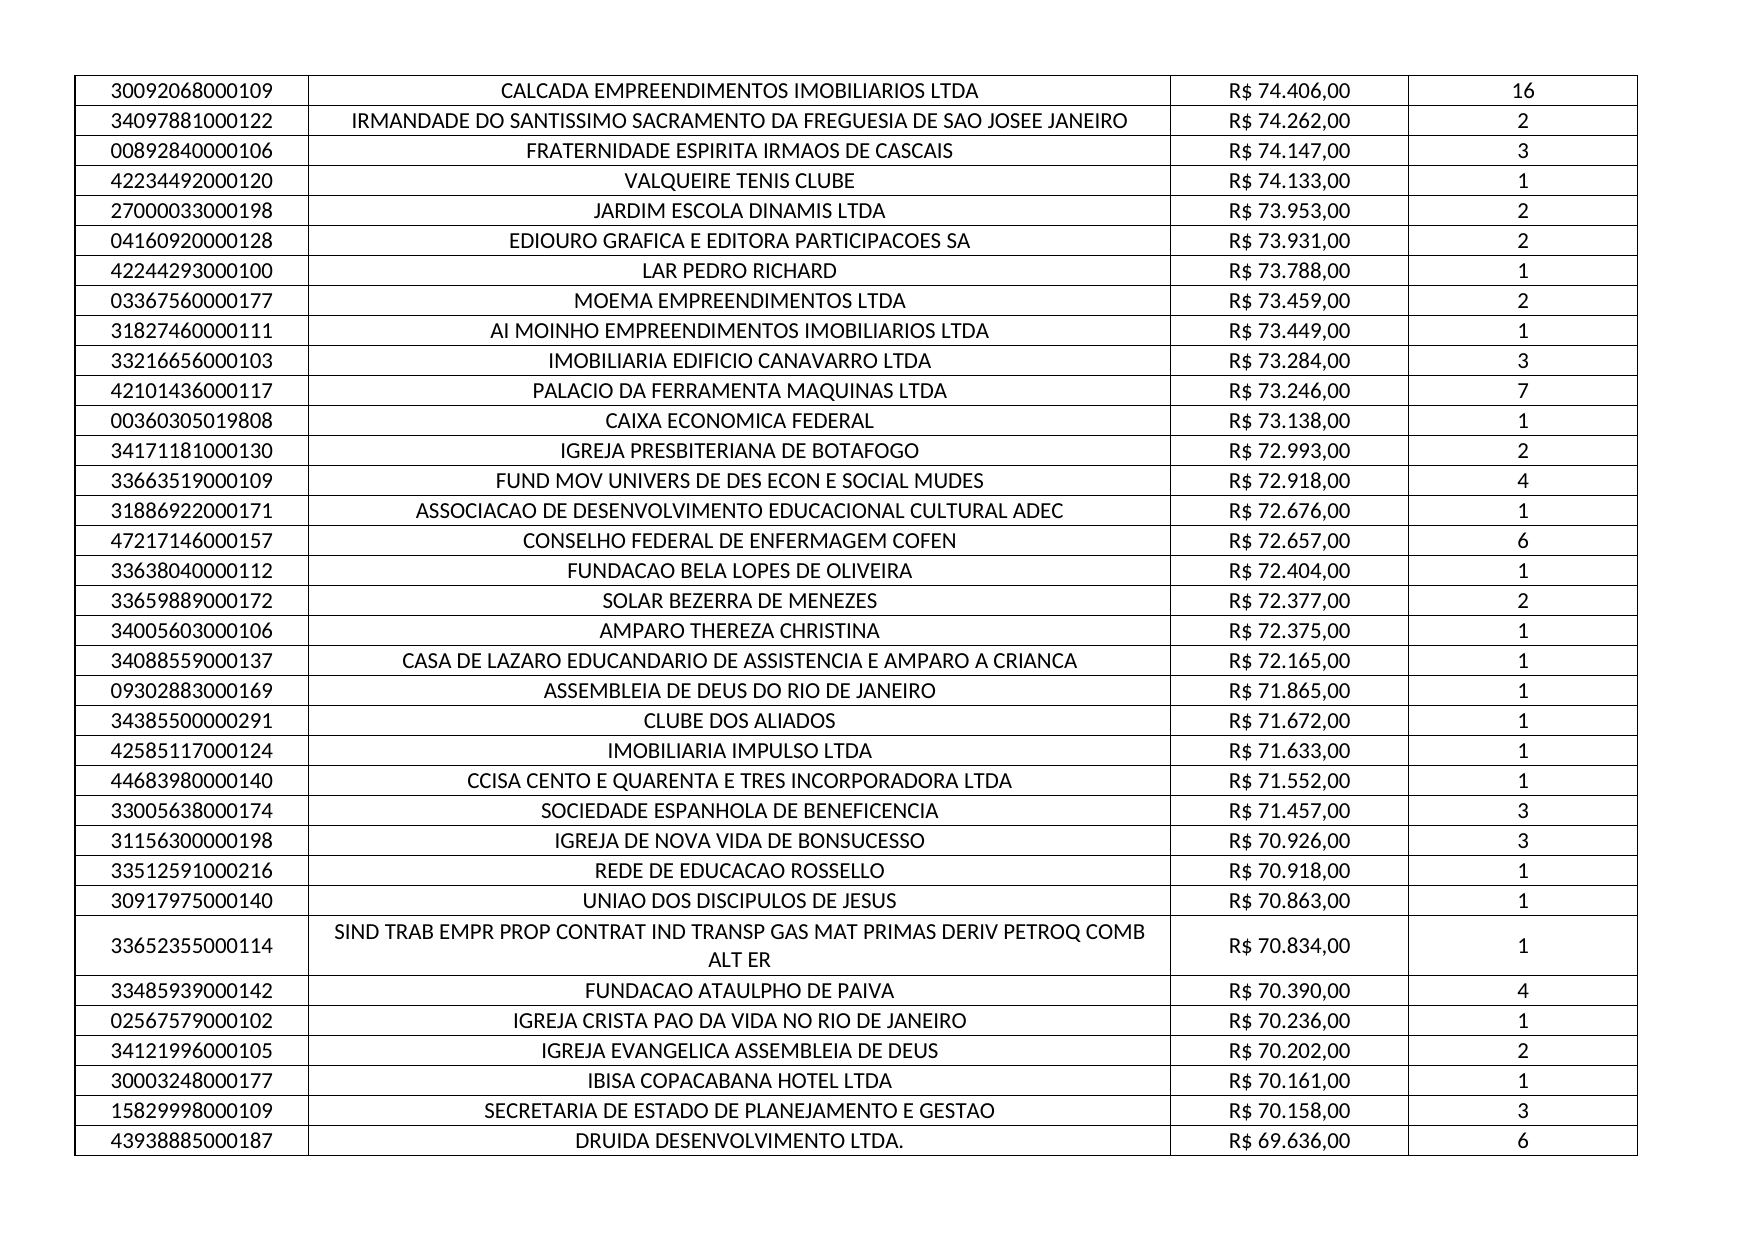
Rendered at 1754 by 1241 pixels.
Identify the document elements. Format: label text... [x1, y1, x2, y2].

table_cell VALQUEIRE TENIS CLUBE [309, 166, 1170, 195]
table_cell 34121996000105 [76, 1036, 308, 1065]
table_cell 2 [1409, 1036, 1637, 1065]
table_cell R$ 72.404,00 [1171, 556, 1408, 585]
table_cell IGREJA EVANGELICA ASSEMBLEIA DE DEUS [309, 1036, 1170, 1065]
table_cell 02567579000102 [76, 1006, 308, 1035]
table_cell CASA DE LAZARO EDUCANDARIO DE ASSISTENCIA E AMPARO A CRIANCA [309, 646, 1170, 675]
table_cell 34005603000106 [76, 616, 308, 645]
table_cell 1 [1409, 646, 1637, 675]
table_cell 1 [1409, 916, 1637, 975]
table_cell SOLAR BEZERRA DE MENEZES [309, 586, 1170, 615]
table_cell 4 [1409, 466, 1637, 495]
table_cell 27000033000198 [76, 196, 308, 225]
table_cell IRMANDADE DO SANTISSIMO SACRAMENTO DA FREGUESIA DE SAO JOSEE JANEIRO [309, 106, 1170, 135]
table_cell 6 [1409, 1126, 1637, 1155]
table_cell 6 [1409, 526, 1637, 555]
table_cell 34088559000137 [76, 646, 308, 675]
table_cell MOEMA EMPREENDIMENTOS LTDA [309, 286, 1170, 315]
table_cell 33652355000114 [76, 916, 308, 975]
table_cell 1 [1409, 886, 1637, 915]
table_cell 09302883000169 [76, 676, 308, 705]
table_cell SOCIEDADE ESPANHOLA DE BENEFICENCIA [309, 796, 1170, 825]
table_cell CLUBE DOS ALIADOS [309, 706, 1170, 735]
table_cell R$ 72.918,00 [1171, 466, 1408, 495]
table_cell R$ 74.147,00 [1171, 136, 1408, 165]
table_cell 42585117000124 [76, 736, 308, 765]
table_cell REDE DE EDUCACAO ROSSELLO [309, 856, 1170, 885]
table_cell R$ 71.672,00 [1171, 706, 1408, 735]
table_cell R$ 73.246,00 [1171, 376, 1408, 405]
table_cell ASSEMBLEIA DE DEUS DO RIO DE JANEIRO [309, 676, 1170, 705]
table_cell R$ 72.657,00 [1171, 526, 1408, 555]
table_cell 2 [1409, 436, 1637, 465]
table_cell 1 [1409, 706, 1637, 735]
table_cell 33663519000109 [76, 466, 308, 495]
table_cell R$ 71.865,00 [1171, 676, 1408, 705]
table_cell R$ 74.262,00 [1171, 106, 1408, 135]
table_cell R$ 72.375,00 [1171, 616, 1408, 645]
table_cell 1 [1409, 766, 1637, 795]
table_cell R$ 73.788,00 [1171, 256, 1408, 285]
table_cell R$ 70.161,00 [1171, 1066, 1408, 1095]
table_cell 33005638000174 [76, 796, 308, 825]
table_cell 15829998000109 [76, 1096, 308, 1125]
table_cell R$ 74.406,00 [1171, 76, 1408, 105]
table_cell 1 [1409, 496, 1637, 525]
table_cell 1 [1409, 856, 1637, 885]
table_cell 30003248000177 [76, 1066, 308, 1095]
table_cell LAR PEDRO RICHARD [309, 256, 1170, 285]
table_cell R$ 70.236,00 [1171, 1006, 1408, 1035]
table_cell 3 [1409, 796, 1637, 825]
table_cell 1 [1409, 406, 1637, 435]
table_cell 33659889000172 [76, 586, 308, 615]
table_cell 3 [1409, 1096, 1637, 1125]
table_cell 34097881000122 [76, 106, 308, 135]
table_cell R$ 70.834,00 [1171, 916, 1408, 975]
table_cell IGREJA CRISTA PAO DA VIDA NO RIO DE JANEIRO [309, 1006, 1170, 1035]
table_cell R$ 70.918,00 [1171, 856, 1408, 885]
table_cell R$ 71.457,00 [1171, 796, 1408, 825]
table_cell 3 [1409, 136, 1637, 165]
table_cell 2 [1409, 586, 1637, 615]
table_cell 34171181000130 [76, 436, 308, 465]
table_cell R$ 70.926,00 [1171, 826, 1408, 855]
table_cell 1 [1409, 616, 1637, 645]
table_cell FUND MOV UNIVERS DE DES ECON E SOCIAL MUDES [309, 466, 1170, 495]
table_cell 42101436000117 [76, 376, 308, 405]
table_cell R$ 71.552,00 [1171, 766, 1408, 795]
table_cell 30092068000109 [76, 76, 308, 105]
table_cell 2 [1409, 226, 1637, 255]
table_cell 1 [1409, 316, 1637, 345]
table_cell AMPARO THEREZA CHRISTINA [309, 616, 1170, 645]
table_cell FUNDACAO ATAULPHO DE PAIVA [309, 976, 1170, 1005]
table_cell 43938885000187 [76, 1126, 308, 1155]
table_cell 30917975000140 [76, 886, 308, 915]
table_cell 31156300000198 [76, 826, 308, 855]
table_cell R$ 70.863,00 [1171, 886, 1408, 915]
table_cell UNIAO DOS DISCIPULOS DE JESUS [309, 886, 1170, 915]
table_cell R$ 73.138,00 [1171, 406, 1408, 435]
table_cell R$ 70.202,00 [1171, 1036, 1408, 1065]
table_cell 16 [1409, 76, 1637, 105]
table_cell 42244293000100 [76, 256, 308, 285]
table_cell 00360305019808 [76, 406, 308, 435]
table_cell 33512591000216 [76, 856, 308, 885]
table_cell R$ 70.158,00 [1171, 1096, 1408, 1125]
table_cell 1 [1409, 676, 1637, 705]
table_cell 1 [1409, 1006, 1637, 1035]
table_cell SIND TRAB EMPR PROP CONTRAT IND TRANSP GAS MAT PRIMAS DERIV PETROQ COMB ALT ER [309, 916, 1170, 975]
table_cell 2 [1409, 286, 1637, 315]
table_cell 7 [1409, 376, 1637, 405]
table_cell 3 [1409, 346, 1637, 375]
table_cell 3 [1409, 826, 1637, 855]
table_cell 2 [1409, 196, 1637, 225]
table_cell AI MOINHO EMPREENDIMENTOS IMOBILIARIOS LTDA [309, 316, 1170, 345]
table_cell 44683980000140 [76, 766, 308, 795]
table_cell R$ 69.636,00 [1171, 1126, 1408, 1155]
table_cell 1 [1409, 736, 1637, 765]
table_cell JARDIM ESCOLA DINAMIS LTDA [309, 196, 1170, 225]
table_cell 42234492000120 [76, 166, 308, 195]
table_cell IMOBILIARIA IMPULSO LTDA [309, 736, 1170, 765]
table_cell SECRETARIA DE ESTADO DE PLANEJAMENTO E GESTAO [309, 1096, 1170, 1125]
table_cell 1 [1409, 256, 1637, 285]
table_cell R$ 72.165,00 [1171, 646, 1408, 675]
table_cell 04160920000128 [76, 226, 308, 255]
table_cell 1 [1409, 1066, 1637, 1095]
table_cell R$ 70.390,00 [1171, 976, 1408, 1005]
table_cell 33485939000142 [76, 976, 308, 1005]
table_cell R$ 73.931,00 [1171, 226, 1408, 255]
table_cell FUNDACAO BELA LOPES DE OLIVEIRA [309, 556, 1170, 585]
table_cell FRATERNIDADE ESPIRITA IRMAOS DE CASCAIS [309, 136, 1170, 165]
table_cell IBISA COPACABANA HOTEL LTDA [309, 1066, 1170, 1095]
table_cell CCISA CENTO E QUARENTA E TRES INCORPORADORA LTDA [309, 766, 1170, 795]
table_cell R$ 72.993,00 [1171, 436, 1408, 465]
table_cell 47217146000157 [76, 526, 308, 555]
table_cell 1 [1409, 166, 1637, 195]
table_cell 2 [1409, 106, 1637, 135]
table_cell 1 [1409, 556, 1637, 585]
table_cell ASSOCIACAO DE DESENVOLVIMENTO EDUCACIONAL CULTURAL ADEC [309, 496, 1170, 525]
table_cell R$ 72.676,00 [1171, 496, 1408, 525]
table_cell R$ 73.284,00 [1171, 346, 1408, 375]
table_cell R$ 73.449,00 [1171, 316, 1408, 345]
table_cell 33216656000103 [76, 346, 308, 375]
table_cell R$ 73.953,00 [1171, 196, 1408, 225]
table_cell DRUIDA DESENVOLVIMENTO LTDA. [309, 1126, 1170, 1155]
table_cell 4 [1409, 976, 1637, 1005]
table_cell IMOBILIARIA EDIFICIO CANAVARRO LTDA [309, 346, 1170, 375]
table_cell 34385500000291 [76, 706, 308, 735]
table_cell R$ 71.633,00 [1171, 736, 1408, 765]
table_cell 00892840000106 [76, 136, 308, 165]
table_cell CAIXA ECONOMICA FEDERAL [309, 406, 1170, 435]
table_cell PALACIO DA FERRAMENTA MAQUINAS LTDA [309, 376, 1170, 405]
table_cell R$ 73.459,00 [1171, 286, 1408, 315]
table_cell CALCADA EMPREENDIMENTOS IMOBILIARIOS LTDA [309, 76, 1170, 105]
table_cell 33638040000112 [76, 556, 308, 585]
table_cell CONSELHO FEDERAL DE ENFERMAGEM COFEN [309, 526, 1170, 555]
table_cell R$ 72.377,00 [1171, 586, 1408, 615]
table_cell 03367560000177 [76, 286, 308, 315]
table_cell IGREJA DE NOVA VIDA DE BONSUCESSO [309, 826, 1170, 855]
table_cell R$ 74.133,00 [1171, 166, 1408, 195]
table_cell 31886922000171 [76, 496, 308, 525]
table_cell IGREJA PRESBITERIANA DE BOTAFOGO [309, 436, 1170, 465]
table_cell 31827460000111 [76, 316, 308, 345]
table_cell EDIOURO GRAFICA E EDITORA PARTICIPACOES SA [309, 226, 1170, 255]
